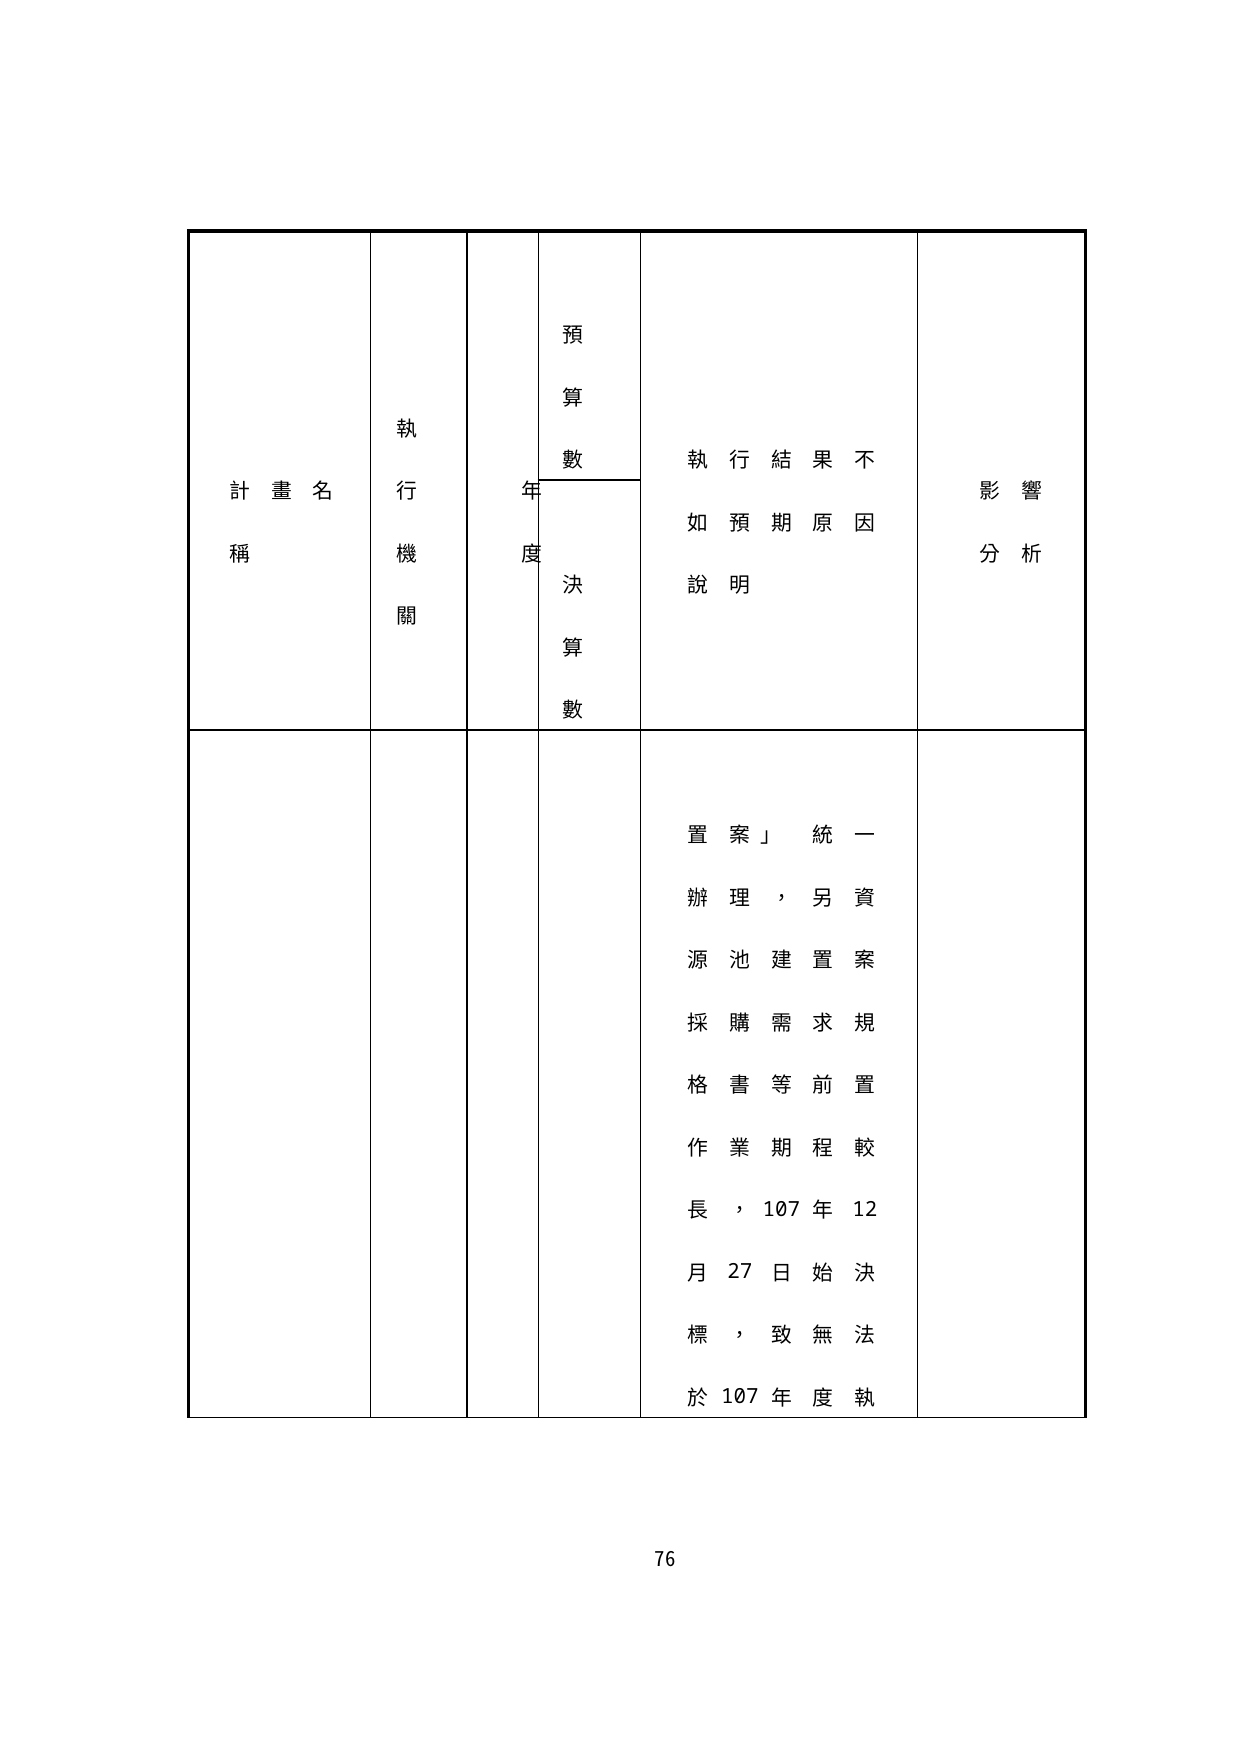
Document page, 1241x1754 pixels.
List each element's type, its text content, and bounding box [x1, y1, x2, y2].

table_cell 決算數 [539, 481, 640, 729]
table_cell 置案」統一辦理，另資源池建置案採購需求規格書等前置作業期程較長，107年12月27日始決標，致無法於107年度執 [641, 731, 917, 1417]
table_header 年度 [468, 233, 538, 729]
table_cell [371, 731, 466, 1417]
table_header 執行結果不如預期原因說明 [641, 233, 917, 729]
table_cell [190, 731, 370, 1417]
table_cell [539, 731, 640, 1417]
table_cell [918, 731, 1084, 1417]
table_cell [468, 731, 538, 1417]
table_header 影響分析 [918, 233, 1084, 729]
table_header 執行機關 [371, 233, 466, 729]
table_header 預算數 [539, 233, 640, 479]
table_header 計畫名稱 [190, 233, 370, 729]
